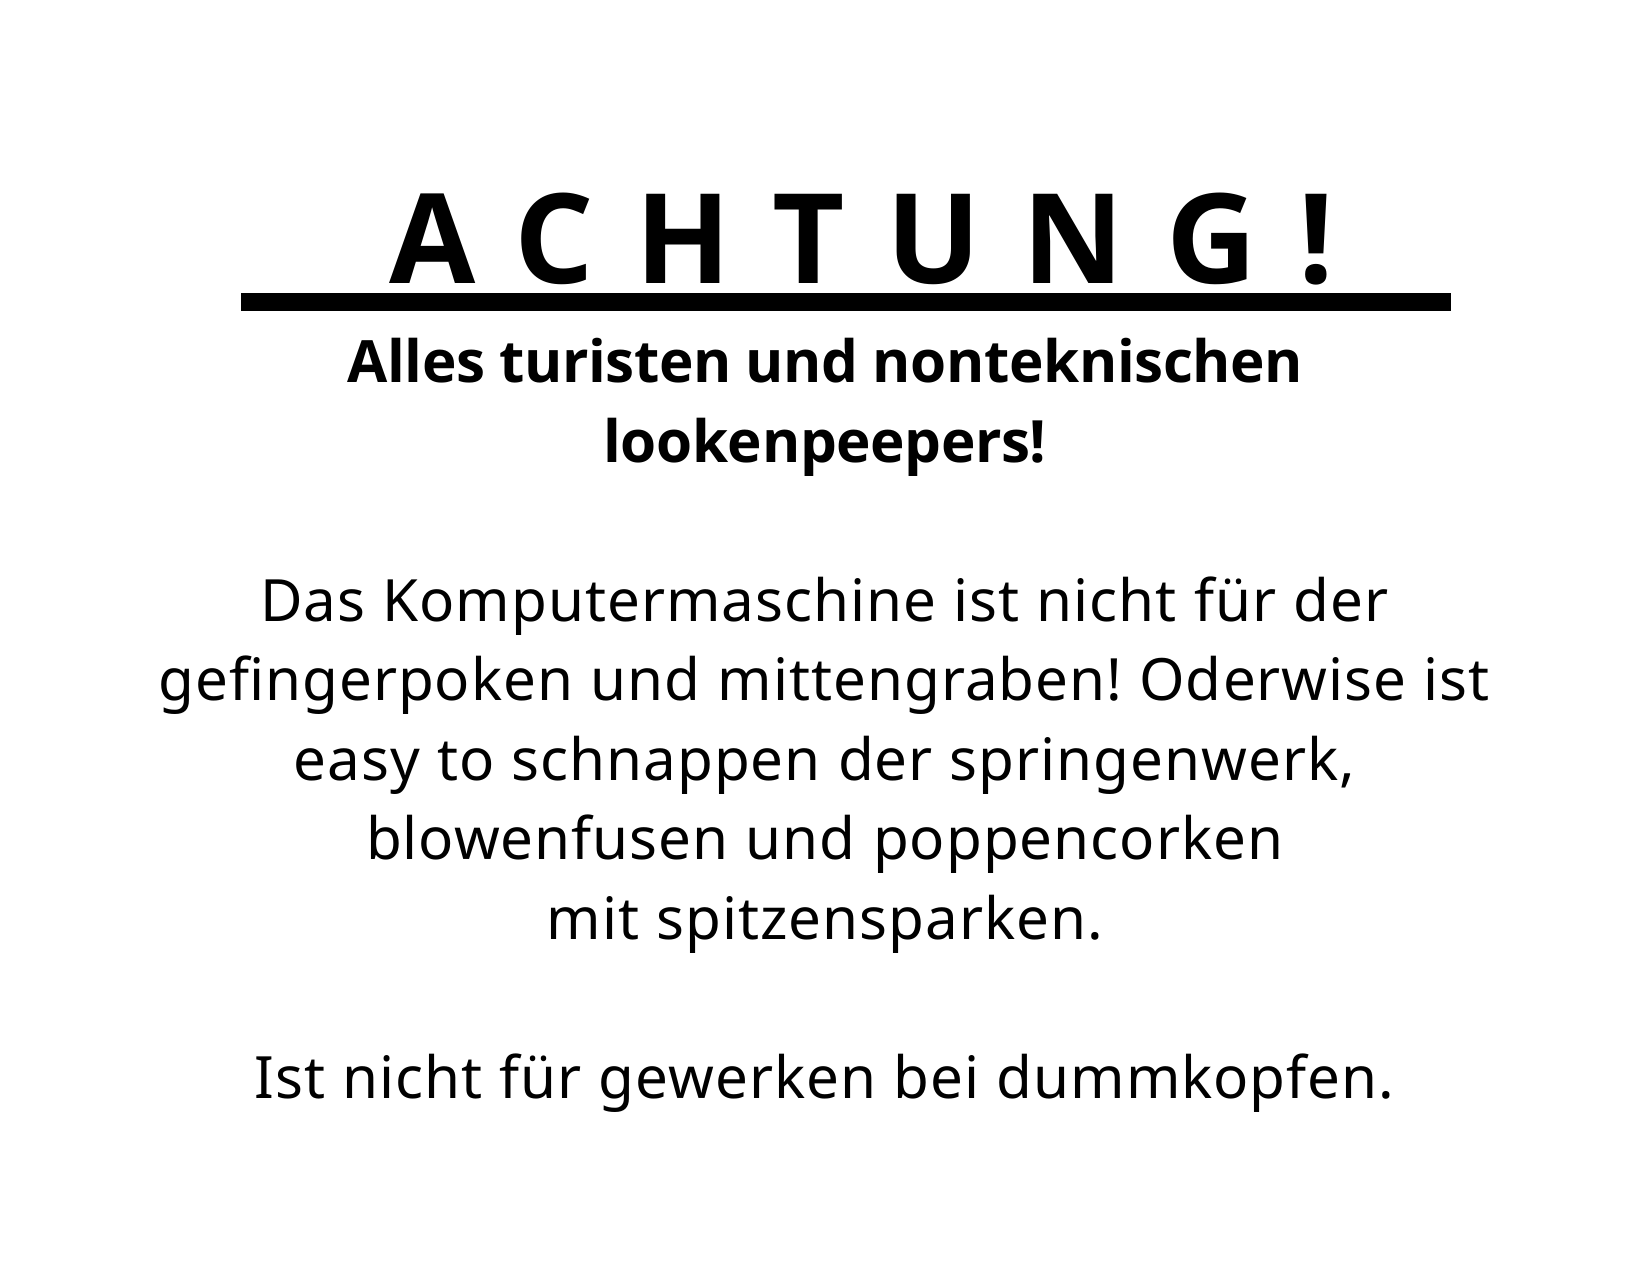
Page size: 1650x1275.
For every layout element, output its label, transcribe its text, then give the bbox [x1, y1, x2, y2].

text Das Komputermaschine ist nicht für der gefingerpoken und mittengraben! Oderwise ist easy to schnappen der springenwerk, blowenfusen und poppencorken [150, 559, 1500, 877]
text Ist nicht für gewerken bei dummkopfen. [150, 1036, 1500, 1115]
text mit spitzensparken. [150, 877, 1500, 956]
text Achtung! [150, 150, 1500, 320]
text Alles turisten und nonteknischen lookenpeepers! [150, 320, 1500, 479]
